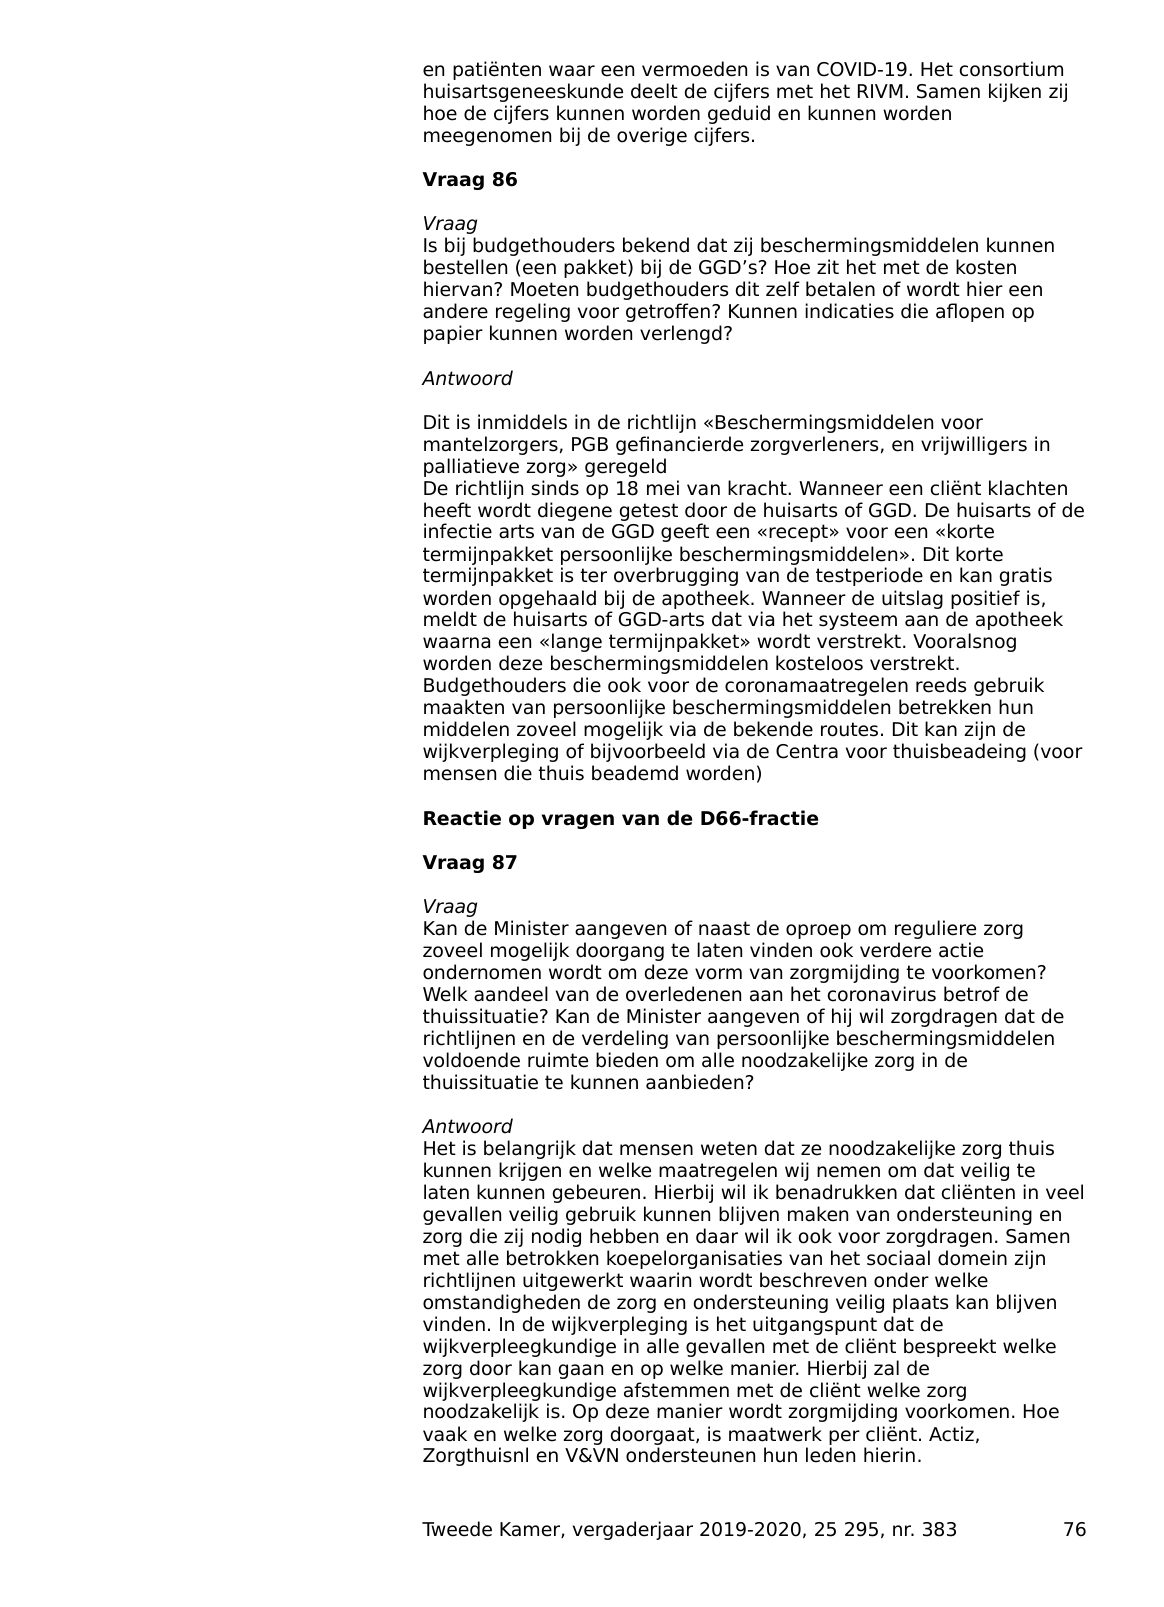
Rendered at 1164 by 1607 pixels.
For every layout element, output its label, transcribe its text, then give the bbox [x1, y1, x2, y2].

subtitle Antwoord [422, 1116, 1087, 1138]
text Kan de Minister aangeven of naast de oproep om reguliere zorg zoveel mogelijk doorgang te laten vinden ook verdere actie ondernomen wordt om deze vorm van zorgmijding te voorkomen? Welk aandeel van de overledenen aan het coronavirus betrof de thuissituatie? Kan de Minister aangeven of hij wil zorgdragen dat de richtlijnen en de verdeling van persoonlijke beschermingsmiddelen voldoende ruimte bieden om alle noodzakelijke zorg in de thuissituatie te kunnen aanbieden? [422, 918, 1087, 1093]
subtitle Reactie op vragen van de D66-fractie [422, 807, 1087, 829]
subtitle Antwoord [422, 367, 1087, 389]
text Het is belangrijk dat mensen weten dat ze noodzakelijke zorg thuis kunnen krijgen en welke maatregelen wij nemen om dat veilig te laten kunnen gebeuren. Hierbij wil ik benadrukken dat cliënten in veel gevallen veilig gebruik kunnen blijven maken van ondersteuning en zorg die zij nodig hebben en daar wil ik ook voor zorgdragen. Samen met alle betrokken koepelorganisaties van het sociaal domein zijn richtlijnen uitgewerkt waarin wordt beschreven onder welke omstandigheden de zorg en ondersteuning veilig plaats kan blijven vinden. In de wijkverpleging is het uitgangspunt dat de wijkverpleegkundige in alle gevallen met de cliënt bespreekt welke zorg door kan gaan en op welke manier. Hierbij zal de wijkverpleegkundige afstemmen met de cliënt welke zorg noodzakelijk is. Op deze manier wordt zorgmijding voorkomen. Hoe vaak en welke zorg doorgaat, is maatwerk per cliënt. Actiz, Zorgthuisnl en V&VN ondersteunen hun leden hierin. [422, 1138, 1087, 1467]
subtitle Vraag 87 [422, 852, 1087, 873]
text Is bij budgethouders bekend dat zij beschermingsmiddelen kunnen bestellen (een pakket) bij de GGD’s? Hoe zit het met de kosten hiervan? Moeten budgethouders dit zelf betalen of wordt hier een andere regeling voor getroffen? Kunnen indicaties die aflopen op papier kunnen worden verlengd? [422, 235, 1087, 345]
text De richtlijn sinds op 18 mei van kracht. Wanneer een cliënt klachten heeft wordt diegene getest door de huisarts of GGD. De huisarts of de infectie arts van de GGD geeft een «recept» voor een «korte termijnpakket persoonlijke beschermingsmiddelen». Dit korte termijnpakket is ter overbrugging van de testperiode en kan gratis worden opgehaald bij de apotheek. Wanneer de uitslag positief is, meldt de huisarts of GGD-arts dat via het systeem aan de apotheek waarna een «lange termijnpakket» wordt verstrekt. Vooralsnog worden deze beschermingsmiddelen kosteloos verstrekt. Budgethouders die ook voor de coronamaatregelen reeds gebruik maakten van persoonlijke beschermingsmiddelen betrekken hun middelen zoveel mogelijk via de bekende routes. Dit kan zijn de wijkverpleging of bijvoorbeeld via de Centra voor thuisbeadeing (voor mensen die thuis beademd worden) [422, 477, 1087, 785]
text en patiënten waar een vermoeden is van COVID-19. Het consortium huisartsgeneeskunde deelt de cijfers met het RIVM. Samen kijken zij hoe de cijfers kunnen worden geduid en kunnen worden meegenomen bij de overige cijfers. [422, 59, 1087, 147]
text Dit is inmiddels in de richtlijn «Beschermingsmiddelen voor mantelzorgers, PGB gefinancierde zorgverleners, en vrijwilligers in palliatieve zorg» geregeld [422, 412, 1087, 477]
subtitle Vraag [422, 896, 1087, 918]
subtitle Vraag 86 [422, 169, 1087, 191]
subtitle Vraag [422, 213, 1087, 235]
